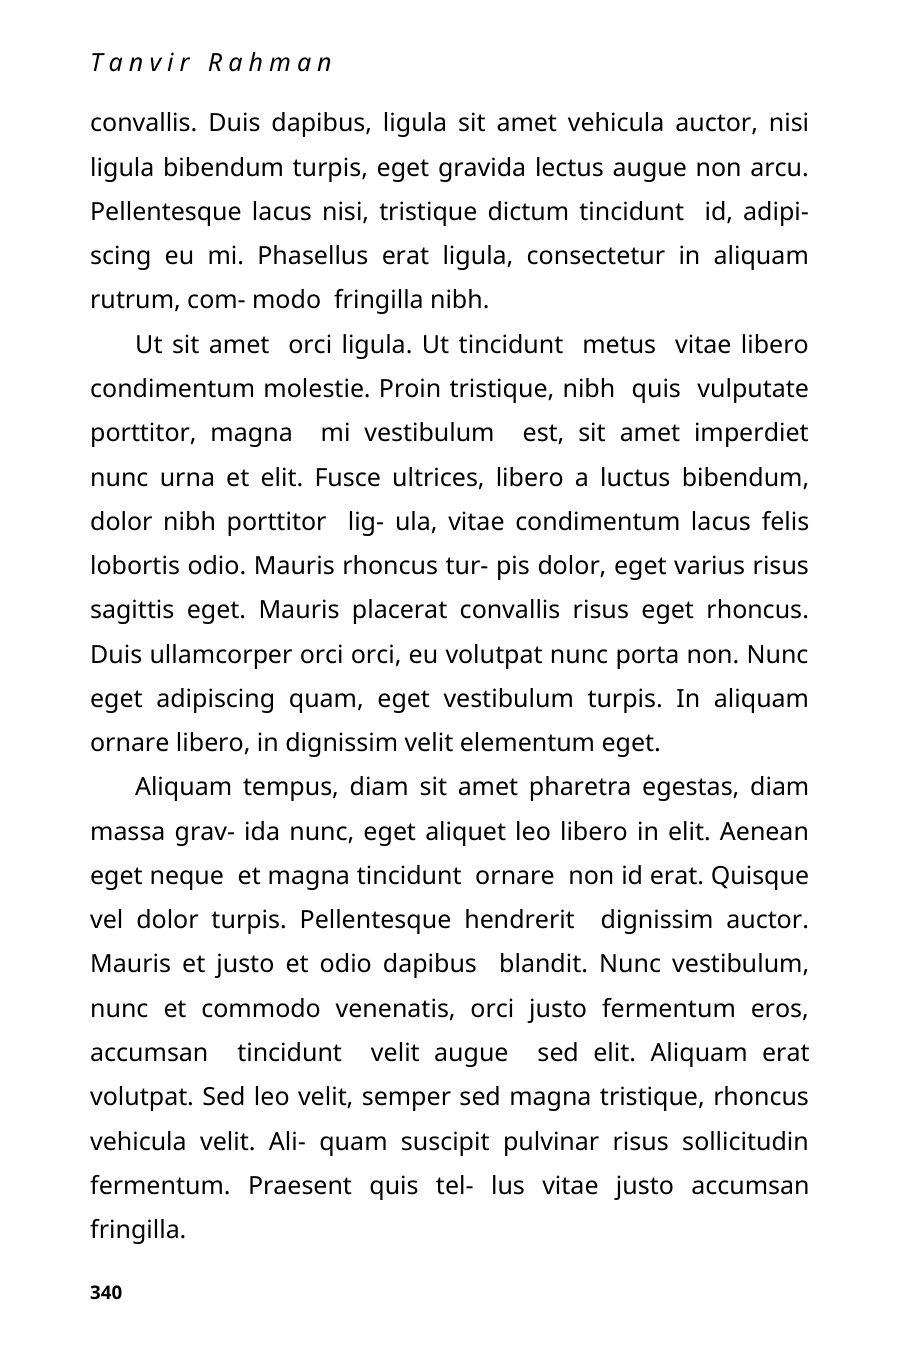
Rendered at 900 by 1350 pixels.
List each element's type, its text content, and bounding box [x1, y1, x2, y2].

text Ut sit amet orci ligula. Ut tincidunt metus vitae libero condimentum molestie. Proin tristique, nibh quis vulputate porttitor, magna mi vestibulum est, sit amet imperdiet nunc urna et elit. Fusce ultrices, libero a luctus bibendum, dolor nibh porttitor lig- ula, vitae condimentum lacus felis lobortis odio. Mauris rhoncus tur- pis dolor, eget varius risus sagittis eget. Mauris placerat convallis risus eget rhoncus. Duis ullamcorper orci orci, eu volutpat nunc porta non. Nunc eget adipiscing quam, eget vestibulum turpis. In aliquam ornare libero, in dignissim velit elementum eget. [90, 326, 810, 759]
text Aliquam tempus, diam sit amet pharetra egestas, diam massa grav- ida nunc, eget aliquet leo libero in elit. Aenean eget neque et magna tincidunt ornare non id erat. Quisque vel dolor turpis. Pellentesque hendrerit dignissim auctor. Mauris et justo et odio dapibus blandit. Nunc vestibulum, nunc et commodo venenatis, orci justo fermentum eros, accumsan tincidunt velit augue sed elit. Aliquam erat volutpat. Sed leo velit, semper sed magna tristique, rhoncus vehicula velit. Ali- quam suscipit pulvinar risus sollicitudin fermentum. Praesent quis tel- lus vitae justo accumsan fringilla. [90, 769, 810, 1246]
text convallis. Duis dapibus, ligula sit amet vehicula auctor, nisi ligula bibendum turpis, eget gravida lectus augue non arcu. Pellentesque lacus nisi, tristique dictum tincidunt id, adipi- scing eu mi. Phasellus erat ligula, consectetur in aliquam rutrum, com- modo fringilla nibh. [90, 105, 810, 316]
